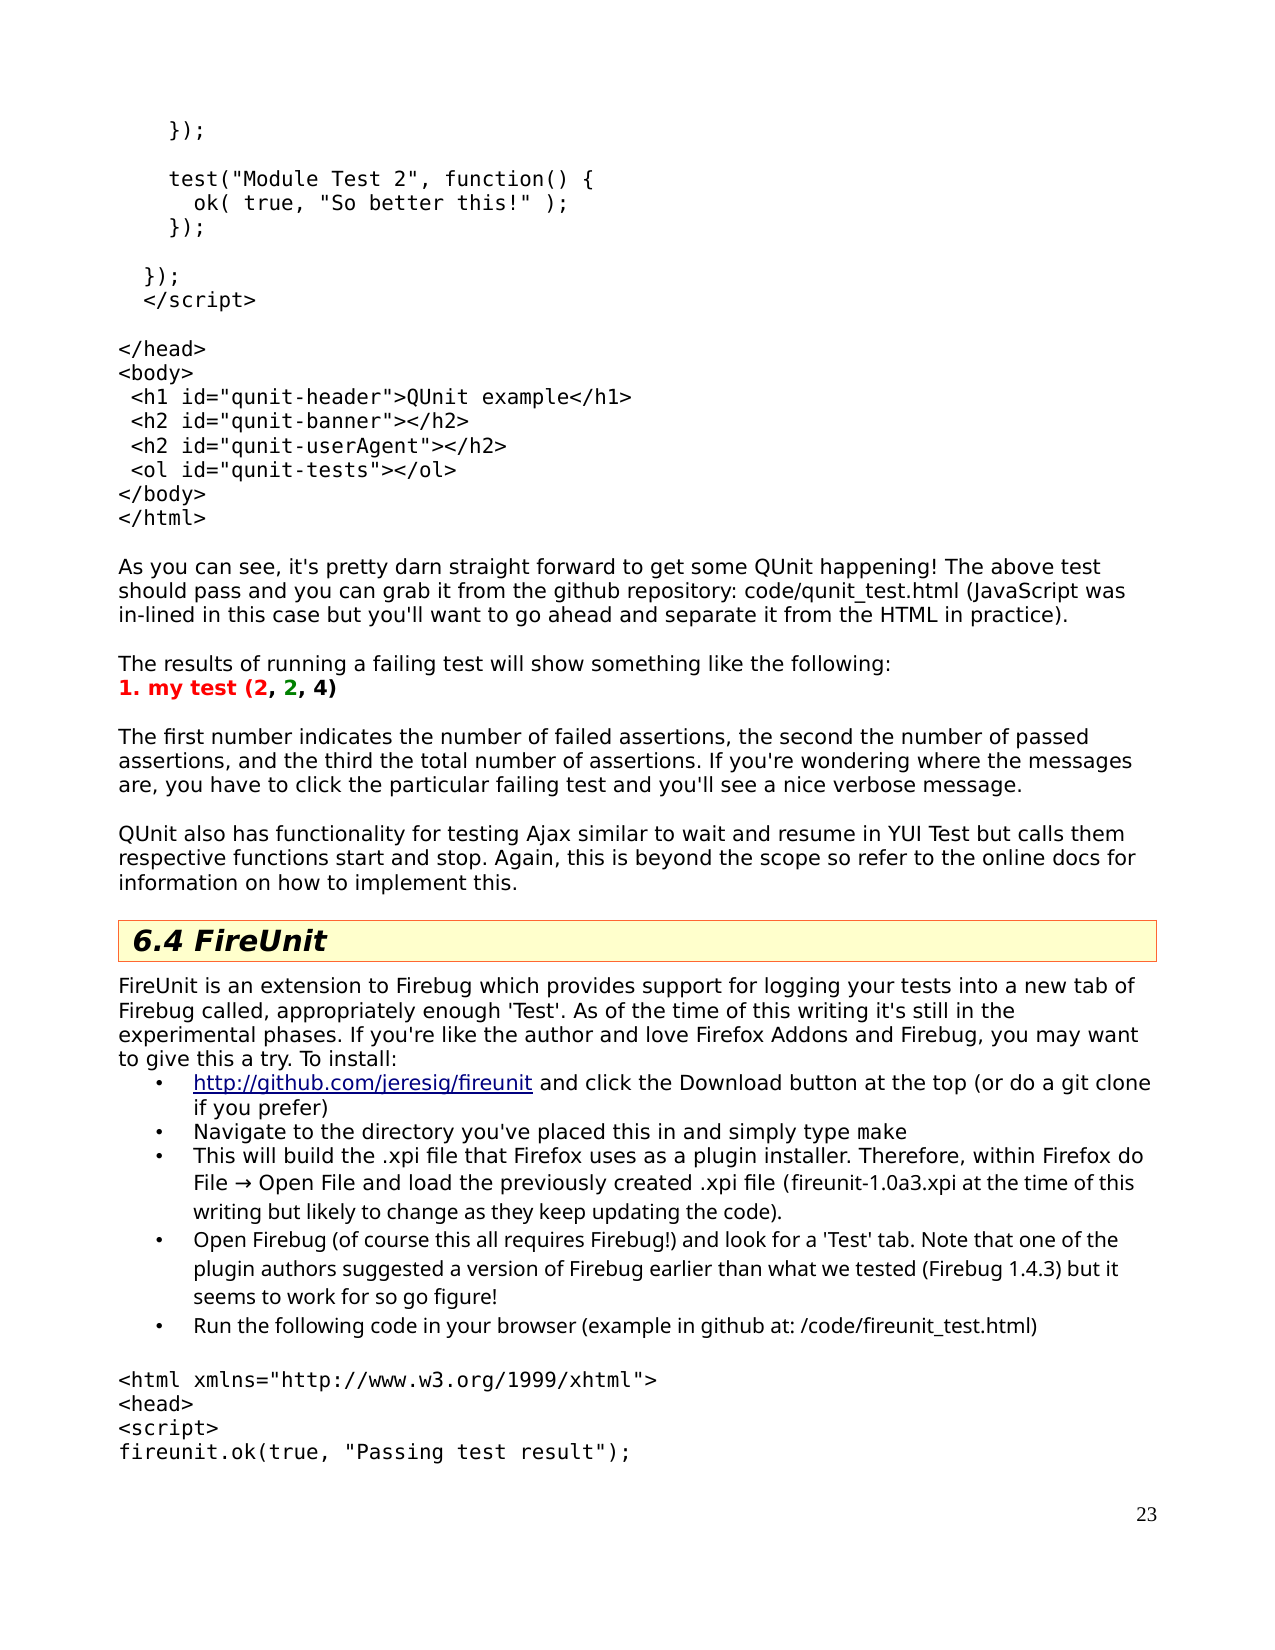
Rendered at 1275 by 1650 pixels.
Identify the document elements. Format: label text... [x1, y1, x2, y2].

text FireUnit is an extension to Firebug which provides support for logging your tests into a new tab of Firebug called, appropriately enough 'Test'. As of the time of this writing it's still in the experimental phases. If you're like the author and love Firefox Addons and Firebug, you may want to give this a try. To install: [118, 974, 1157, 1071]
text The results of running a failing test will show something like the following: [118, 652, 1157, 676]
text <script> [118, 1416, 1157, 1440]
text test("Module Test 2", function() { [118, 167, 1157, 191]
text <head> [118, 1392, 1157, 1416]
text ok( true, "So better this!" ); [118, 191, 1157, 215]
text As you can see, it's pretty darn straight forward to get some QUnit happening! The above test should pass and you can grab it from the github repository: code/qunit_test.html (JavaScript was in-lined in this case but you'll want to go ahead and separate it from the HTML in practice). [118, 555, 1157, 628]
text </html> [118, 506, 1157, 531]
text </script> [118, 288, 1157, 312]
text </body> [118, 482, 1157, 506]
subtitle 6.4 FireUnit [119, 921, 1156, 961]
text 1. my test (2, 2, 4) [118, 676, 1157, 701]
text <ol id="qunit-tests"></ol> [118, 458, 1157, 482]
text <html xmlns="http://www.w3.org/1999/xhtml"> [118, 1368, 1157, 1392]
text QUnit also has functionality for testing Ajax similar to wait and resume in YUI Test but calls them respective functions start and stop. Again, this is beyond the scope so refer to the online docs for information on how to implement this. [118, 822, 1157, 895]
list This will build the .xpi file that Firefox uses as a plugin installer. Therefore, within Firefox do File → Open File and load the previously created .xpi file (fireunit-1.0a3.xpi at the time of this writing but likely to change as they keep updating the code). [156, 1144, 1157, 1225]
text </head> [118, 337, 1157, 361]
text <h2 id="qunit-userAgent"></h2> [118, 434, 1157, 458]
text <h2 id="qunit-banner"></h2> [118, 409, 1157, 434]
list Run the following code in your browser (example in github at: /code/fireunit_test.html) [156, 1311, 1157, 1339]
text fireunit.ok(true, "Passing test result"); [118, 1440, 1157, 1465]
text }); [118, 215, 1157, 239]
text }); [118, 264, 1157, 288]
text The first number indicates the number of failed assertions, the second the number of passed assertions, and the third the total number of assertions. If you're wondering where the messages are, you have to click the particular failing test and you'll see a nice verbose message. [118, 725, 1157, 798]
list Navigate to the directory you've placed this in and simply type make [156, 1120, 1157, 1144]
text }); [118, 118, 1157, 142]
text <h1 id="qunit-header">QUnit example</h1> [118, 385, 1157, 409]
list http://github.com/jeresig/fireunit and click the Download button at the top (or do a git clone if you prefer) [156, 1071, 1157, 1120]
text <body> [118, 361, 1157, 385]
list Open Firebug (of course this all requires Firebug!) and look for a 'Test' tab. Note that one of the plugin authors suggested a version of Firebug earlier than what we tested (Firebug 1.4.3) but it seems to work for so go figure! [156, 1225, 1157, 1311]
